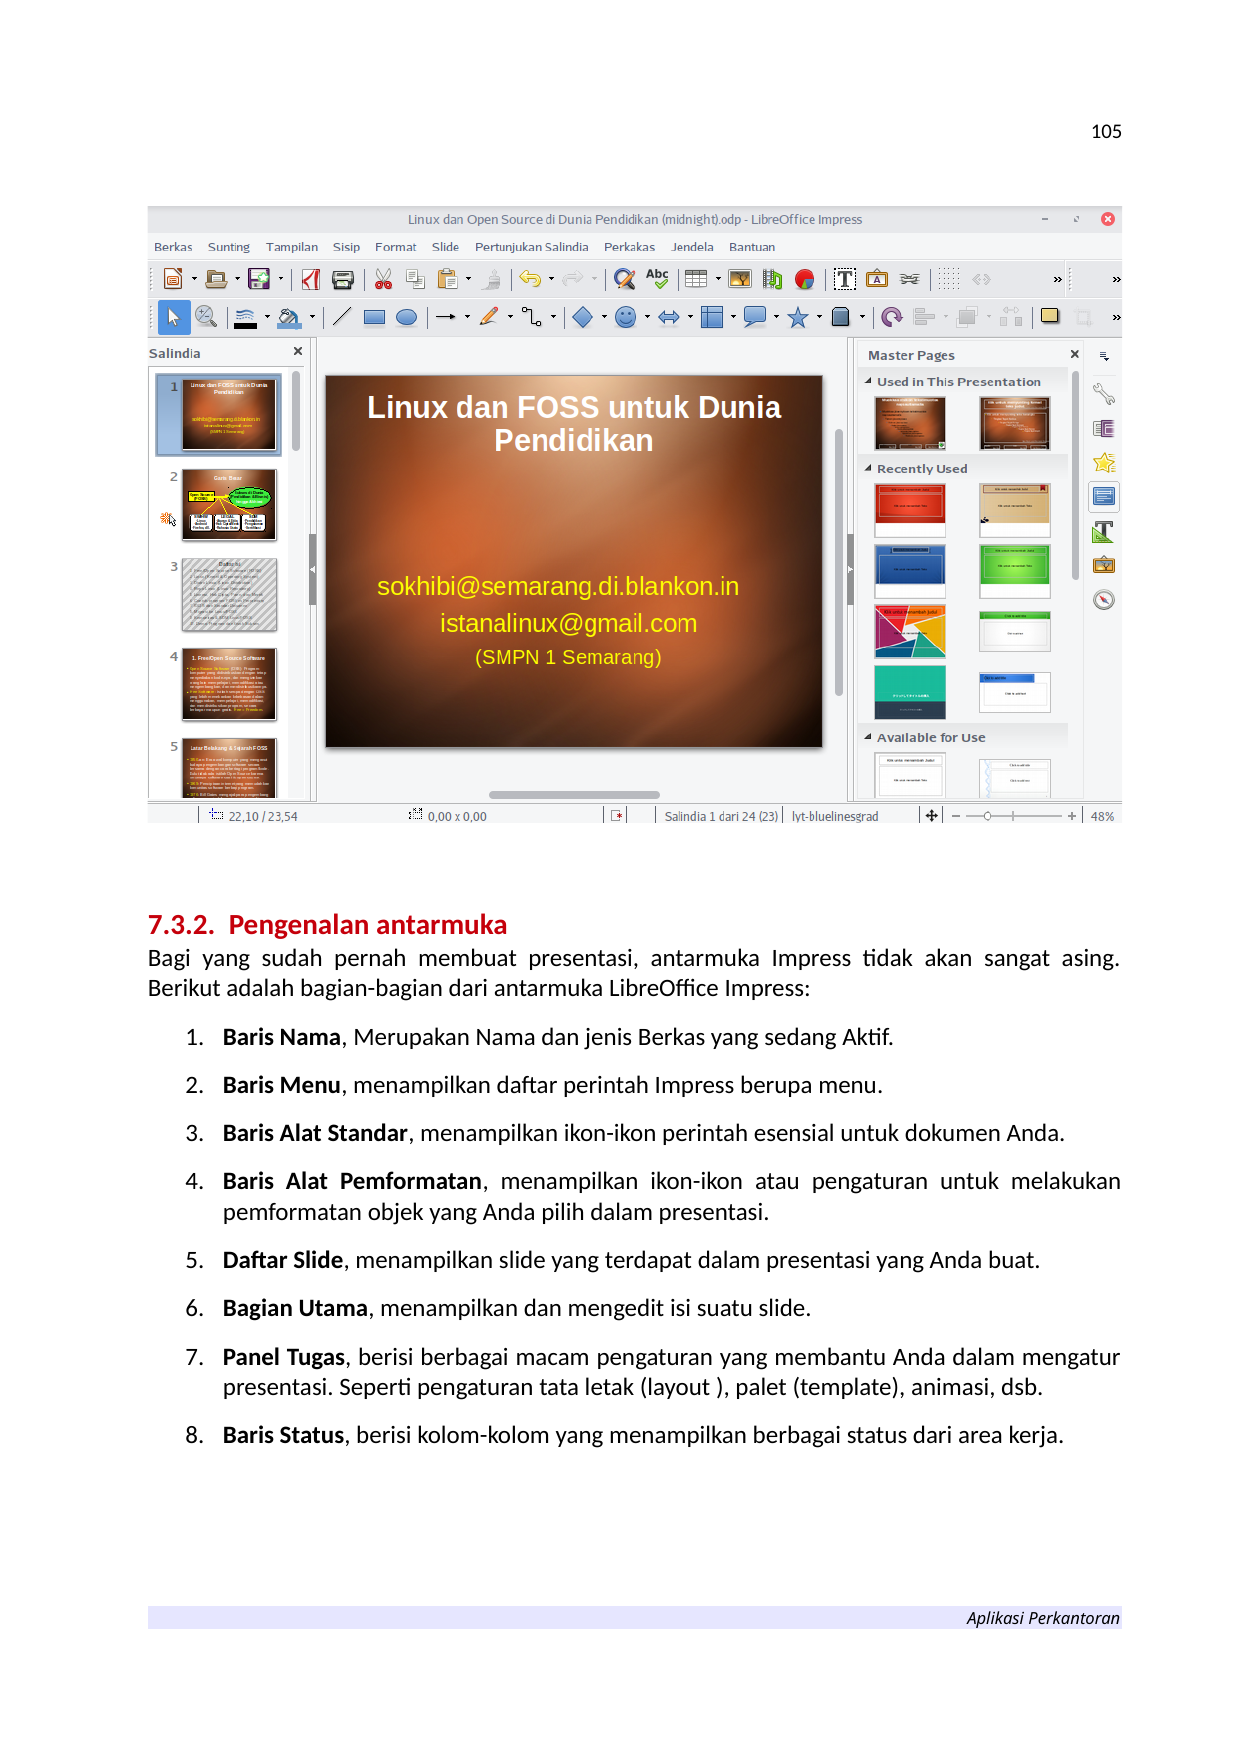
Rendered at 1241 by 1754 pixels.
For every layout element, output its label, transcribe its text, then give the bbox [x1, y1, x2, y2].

text Bagi yang sudah pernah membuat presentasi, antarmuka Impress tidak akan sangat asing. Berikut adalah bagian-bagian dari antarmuka LibreOffice Impress: [148, 942, 1122, 1003]
list Bagian Utama, menampilkan dan mengedit isi suatu slide. [185, 1292, 1122, 1323]
list Daftar Slide, menampilkan slide yang terdapat dalam presentasi yang Anda buat. [185, 1244, 1122, 1275]
list Baris Status, berisi kolom-kolom yang menampilkan berbagai status dari area kerja. [185, 1419, 1122, 1450]
list Baris Alat Standar, menampilkan ikon-ikon perintah esensial untuk dokumen Anda. [185, 1117, 1122, 1148]
list Baris Menu, menampilkan daftar perintah Impress berupa menu. [185, 1069, 1122, 1099]
list Baris Nama, Merupakan Nama dan jenis Berkas yang sedang Aktif. [185, 1021, 1122, 1051]
list Baris Alat Pemformatan, menampilkan ikon-ikon atau pengaturan untuk melakukan pemformatan objek yang Anda pilih dalam presentasi. [185, 1165, 1122, 1226]
list Panel Tugas, berisi berbagai macam pengaturan yang membantu Anda dalam mengatur presentasi. Seperti pengaturan tata letak (layout ), palet (template), animasi, dsb. [185, 1341, 1122, 1402]
picture [147, 206, 1123, 823]
subtitle Pengenalan antarmuka [148, 906, 1122, 942]
